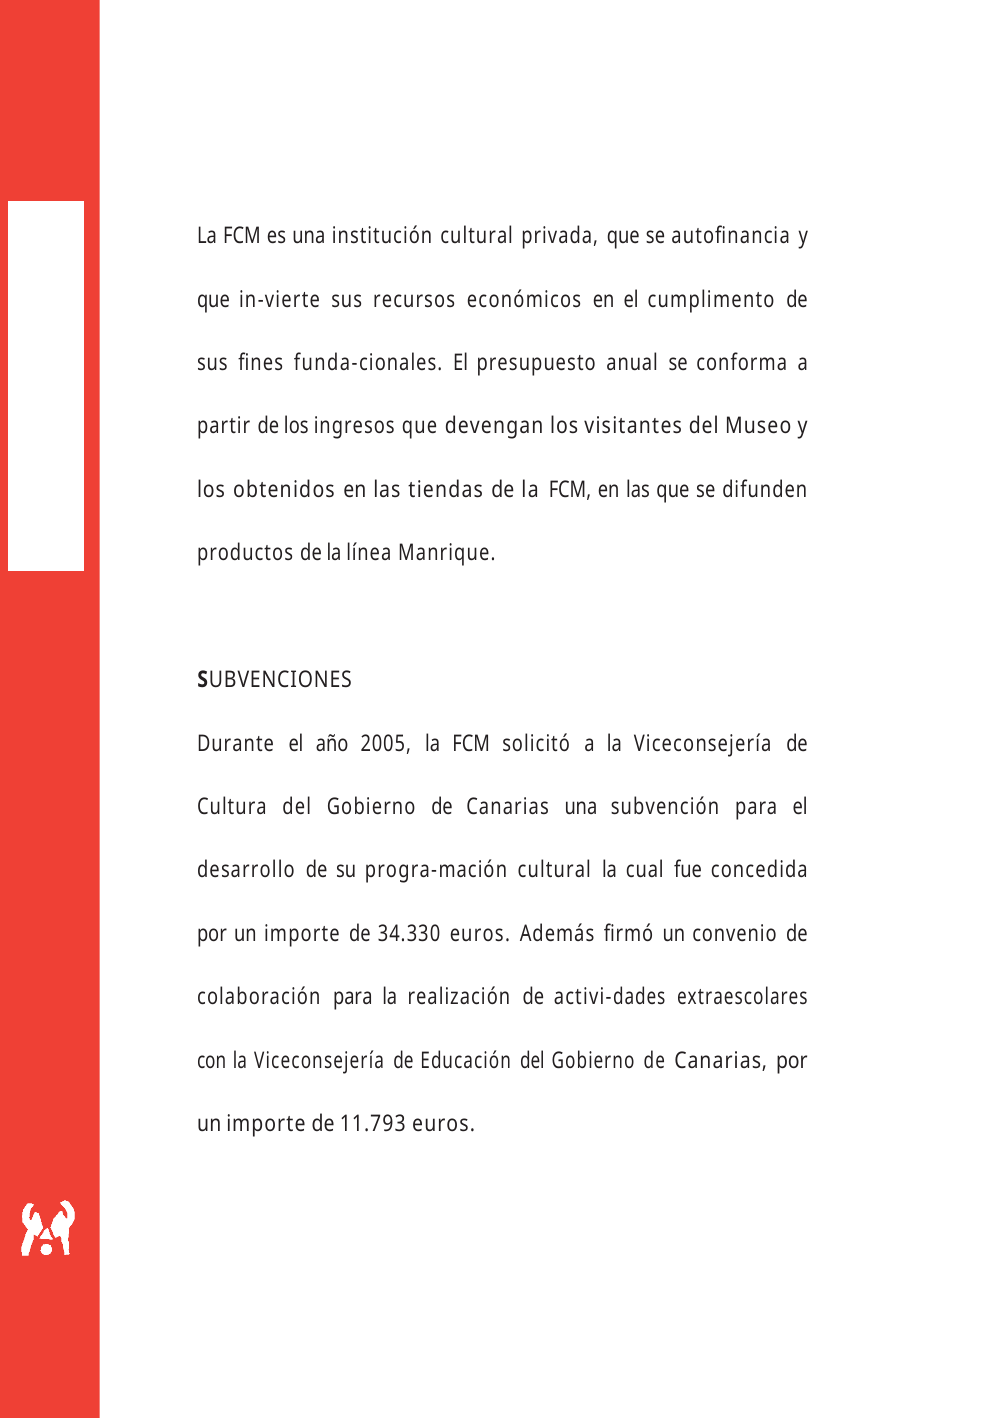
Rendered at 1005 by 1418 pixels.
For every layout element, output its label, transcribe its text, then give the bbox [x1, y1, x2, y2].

text Financiación [10, 201, 84, 571]
text La FCM es una institución cultural privada, que se autofinancia y que in-vierte sus recursos económicos en el cumplimento de sus fines funda-cionales. El presupuesto anual se conforma a partir de los ingresos que devengan los visitantes del Museo y los obtenidos en las tiendas de la FCM, en las que se difunden productos de la línea Manrique. [197, 219, 808, 568]
text SUBVENCIONES [197, 663, 989, 694]
text Durante el año 2005, la FCM solicitó a la Viceconsejería de Cultura del Gobierno de Canarias una subvención para el desarrollo de su progra-mación cultural la cual fue concedida por un importe de 34.330 euros. Además firmó un convenio de colaboración para la realización de activi-dades extraescolares con la Viceconsejería de Educación del Gobierno de Canarias, por un importe de 11.793 euros. [197, 727, 808, 1138]
